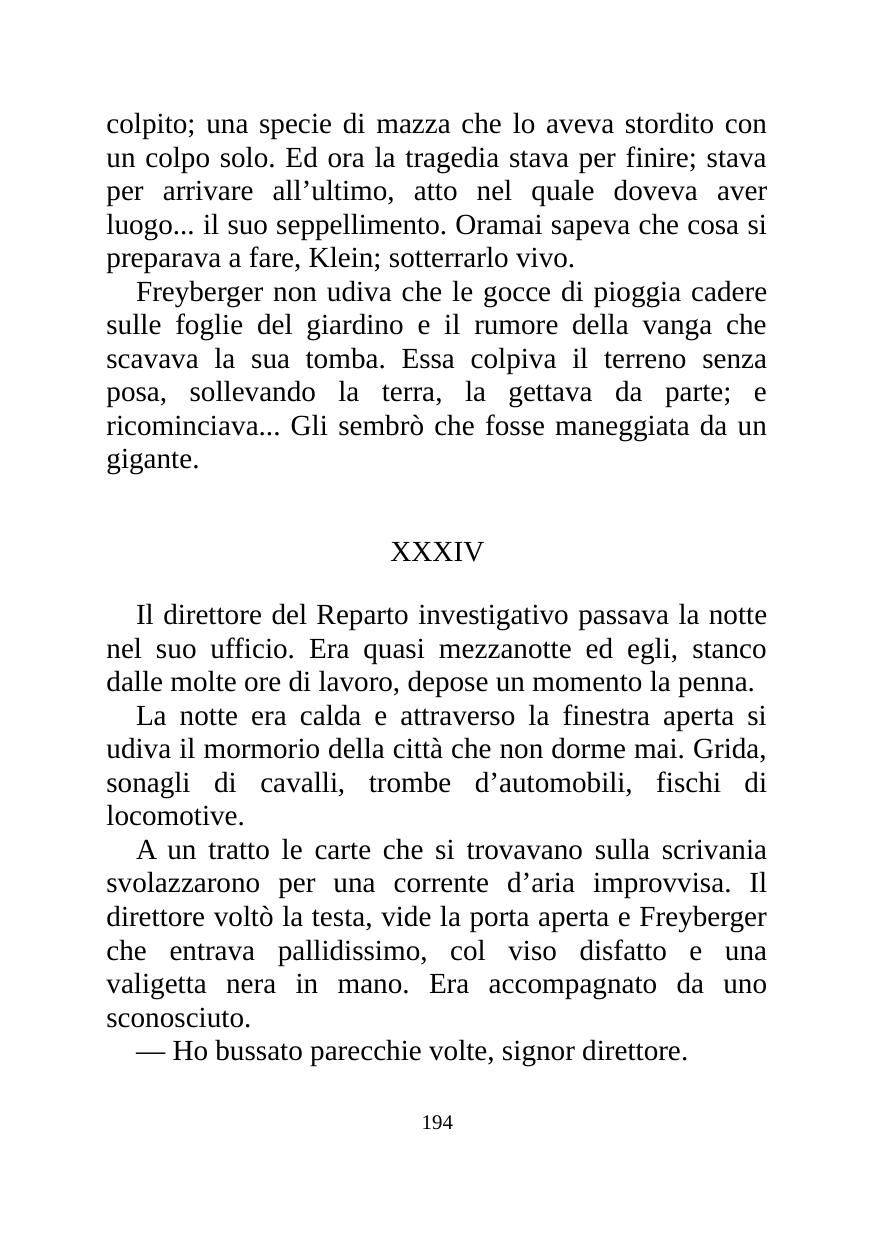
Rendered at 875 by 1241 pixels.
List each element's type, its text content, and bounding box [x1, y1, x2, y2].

text colpito; una specie di mazza che lo aveva stordito con un colpo solo. Ed ora la tragedia stava per finire; stava per arrivare all’ultimo, atto nel quale doveva aver luogo... il suo seppellimento. Oramai sapeva che cosa si preparava a fare, Klein; sotterrarlo vivo. [106, 106, 768, 274]
subtitle XXXIV [106, 534, 768, 568]
text A un tratto le carte che si trovavano sulla scrivania svolazzarono per una corrente d’aria improvvisa. Il direttore voltò la testa, vide la porta aperta e Freyberger che entrava pallidissimo, col viso disfatto e una valigetta nera in mano. Era accompagnato da uno sconosciuto. [106, 832, 768, 1033]
text La notte era calda e attraverso la finestra aperta si udiva il mormorio della città che non dorme mai. Grida, sonagli di cavalli, trombe d’automobili, fischi di locomotive. [106, 698, 768, 832]
text Freyberger non udiva che le gocce di pioggia cadere sulle foglie del giardino e il rumore della vanga che scavava la sua tomba. Essa colpiva il terreno senza posa, sollevando la terra, la gettava da parte; e ricominciava... Gli sembrò che fosse maneggiata da un gigante. [106, 274, 768, 475]
text — Ho bussato parecchie volte, signor direttore. [106, 1033, 768, 1067]
text Il direttore del Reparto investigativo passava la notte nel suo ufficio. Era quasi mezzanotte ed egli, stanco dalle molte ore di lavoro, depose un momento la penna. [106, 597, 768, 698]
